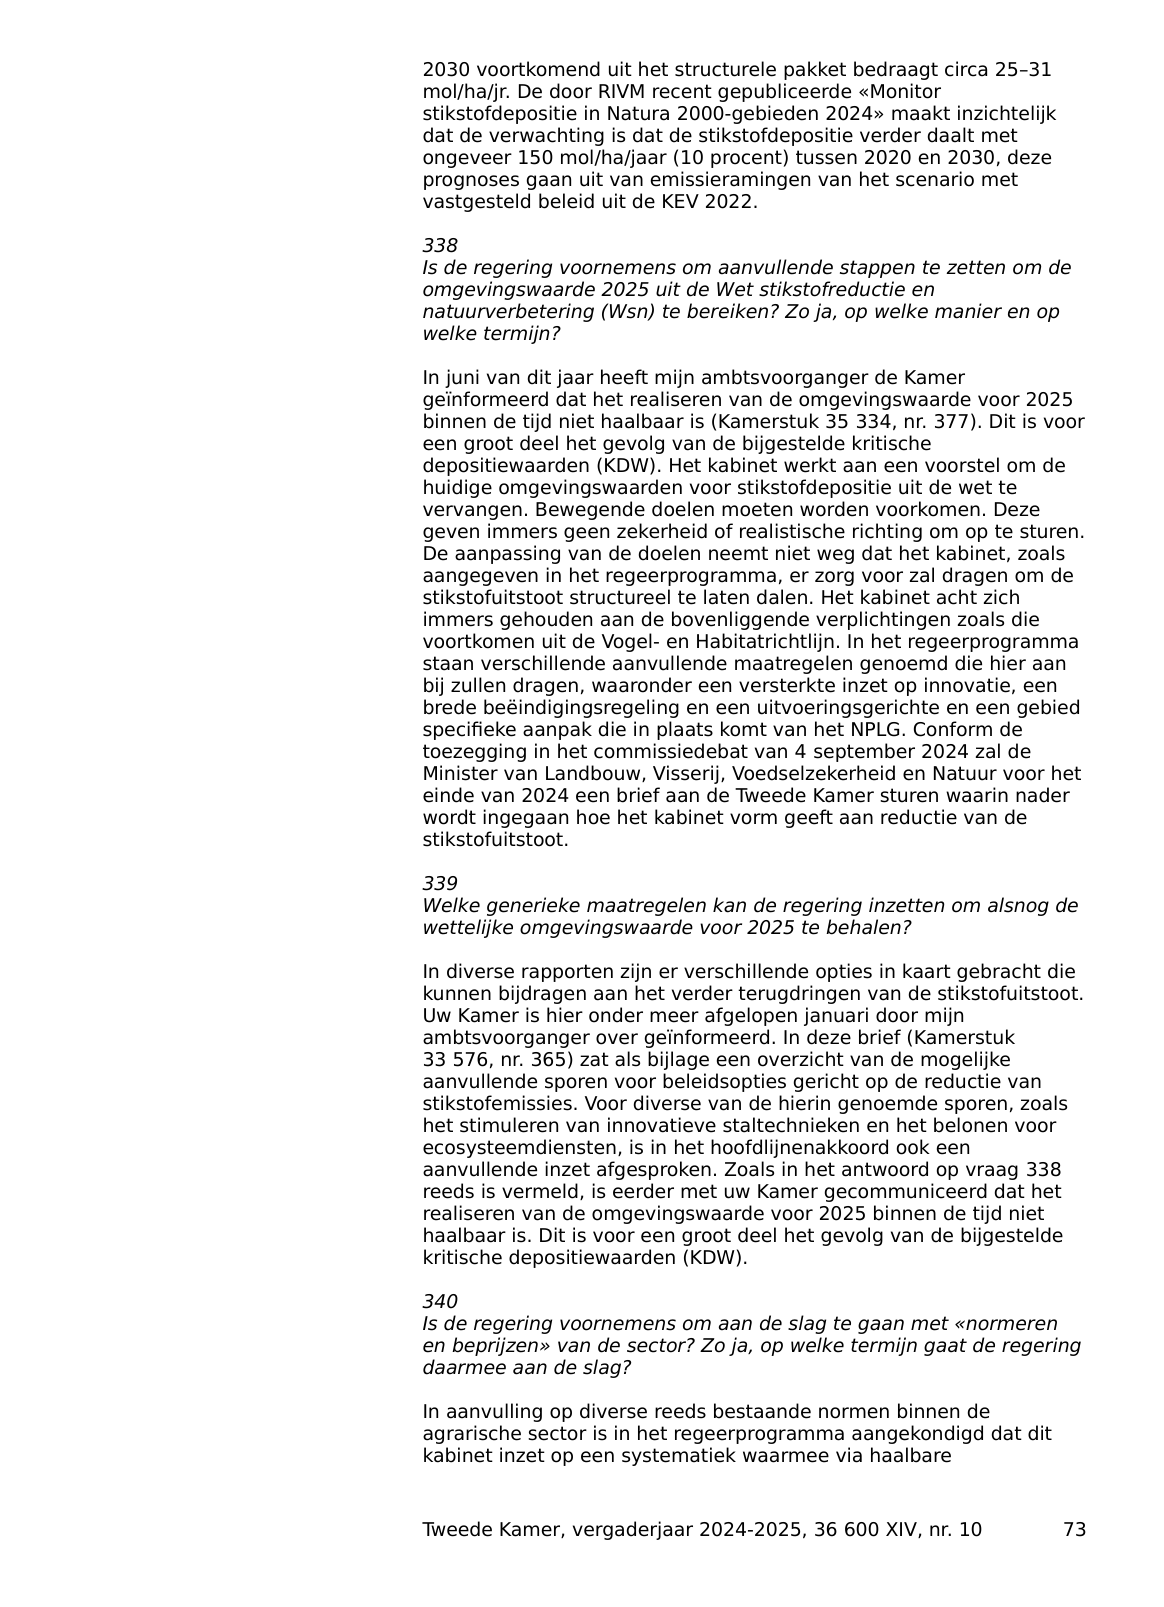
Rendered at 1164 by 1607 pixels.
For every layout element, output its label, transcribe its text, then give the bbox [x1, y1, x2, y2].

text 339 [422, 873, 1087, 895]
text In aanvulling op diverse reeds bestaande normen binnen de agrarische sector is in het regeerprogramma aangekondigd dat dit kabinet inzet op een systematiek waarmee via haalbare [422, 1401, 1087, 1467]
text Is de regering voornemens om aan de slag te gaan met «normeren en beprijzen» van de sector? Zo ja, op welke termijn gaat de regering daarmee aan de slag? [422, 1313, 1087, 1379]
text Welke generieke maatregelen kan de regering inzetten om alsnog de wettelijke omgevingswaarde voor 2025 te behalen? [422, 895, 1087, 939]
text In diverse rapporten zijn er verschillende opties in kaart gebracht die kunnen bijdragen aan het verder terugdringen van de stikstofuitstoot. Uw Kamer is hier onder meer afgelopen januari door mijn ambtsvoorganger over geïnformeerd. In deze brief (Kamerstuk 33 576, nr. 365) zat als bijlage een overzicht van de mogelijke aanvullende sporen voor beleidsopties gericht op de reductie van stikstofemissies. Voor diverse van de hierin genoemde sporen, zoals het stimuleren van innovatieve staltechnieken en het belonen voor ecosysteemdiensten, is in het hoofdlijnenakkoord ook een aanvullende inzet afgesproken. Zoals in het antwoord op vraag 338 reeds is vermeld, is eerder met uw Kamer gecommuniceerd dat het realiseren van de omgevingswaarde voor 2025 binnen de tijd niet haalbaar is. Dit is voor een groot deel het gevolg van de bijgestelde kritische depositiewaarden (KDW). [422, 961, 1087, 1269]
text Is de regering voornemens om aanvullende stappen te zetten om de omgevingswaarde 2025 uit de Wet stikstofreductie en natuurverbetering (Wsn) te bereiken? Zo ja, op welke manier en op welke termijn? [422, 257, 1087, 345]
text In juni van dit jaar heeft mijn ambtsvoorganger de Kamer geïnformeerd dat het realiseren van de omgevingswaarde voor 2025 binnen de tijd niet haalbaar is (Kamerstuk 35 334, nr. 377). Dit is voor een groot deel het gevolg van de bijgestelde kritische depositiewaarden (KDW). Het kabinet werkt aan een voorstel om de huidige omgevingswaarden voor stikstofdepositie uit de wet te vervangen. Bewegende doelen moeten worden voorkomen. Deze geven immers geen zekerheid of realistische richting om op te sturen. De aanpassing van de doelen neemt niet weg dat het kabinet, zoals aangegeven in het regeerprogramma, er zorg voor zal dragen om de stikstofuitstoot structureel te laten dalen. Het kabinet acht zich immers gehouden aan de bovenliggende verplichtingen zoals die voortkomen uit de Vogel- en Habitatrichtlijn. In het regeerprogramma staan verschillende aanvullende maatregelen genoemd die hier aan bij zullen dragen, waaronder een versterkte inzet op innovatie, een brede beëindigingsregeling en een uitvoeringsgerichte en een gebied specifieke aanpak die in plaats komt van het NPLG. Conform de toezegging in het commissiedebat van 4 september 2024 zal de Minister van Landbouw, Visserij, Voedselzekerheid en Natuur voor het einde van 2024 een brief aan de Tweede Kamer sturen waarin nader wordt ingegaan hoe het kabinet vorm geeft aan reductie van de stikstofuitstoot. [422, 367, 1087, 851]
text 338 [422, 235, 1087, 257]
text 340 [422, 1291, 1087, 1313]
text 2030 voortkomend uit het structurele pakket bedraagt circa 25–31 mol/ha/jr. De door RIVM recent gepubliceerde «Monitor stikstofdepositie in Natura 2000-gebieden 2024» maakt inzichtelijk dat de verwachting is dat de stikstofdepositie verder daalt met ongeveer 150 mol/ha/jaar (10 procent) tussen 2020 en 2030, deze prognoses gaan uit van emissieramingen van het scenario met vastgesteld beleid uit de KEV 2022. [422, 59, 1087, 213]
